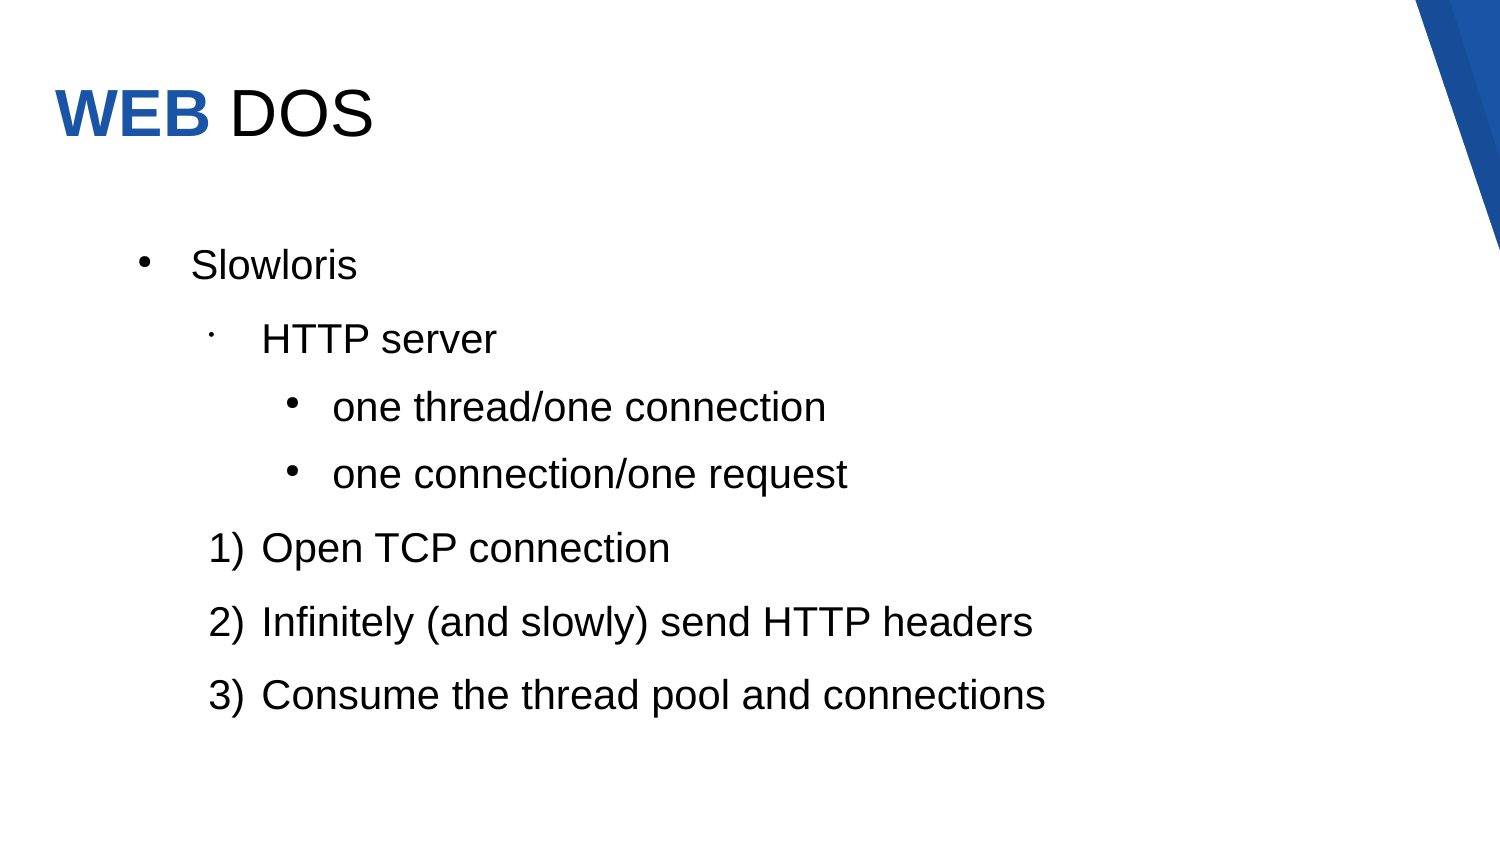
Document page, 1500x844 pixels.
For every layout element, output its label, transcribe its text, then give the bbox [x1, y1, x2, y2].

title WEB DOS [40, 97, 829, 166]
list Slowloris HTTP server one thread/one connection one connection/one request Open TCP connection Infinitely (and slowly) send HTTP headers Consume the thread pool and connections [104, 75, 1321, 706]
